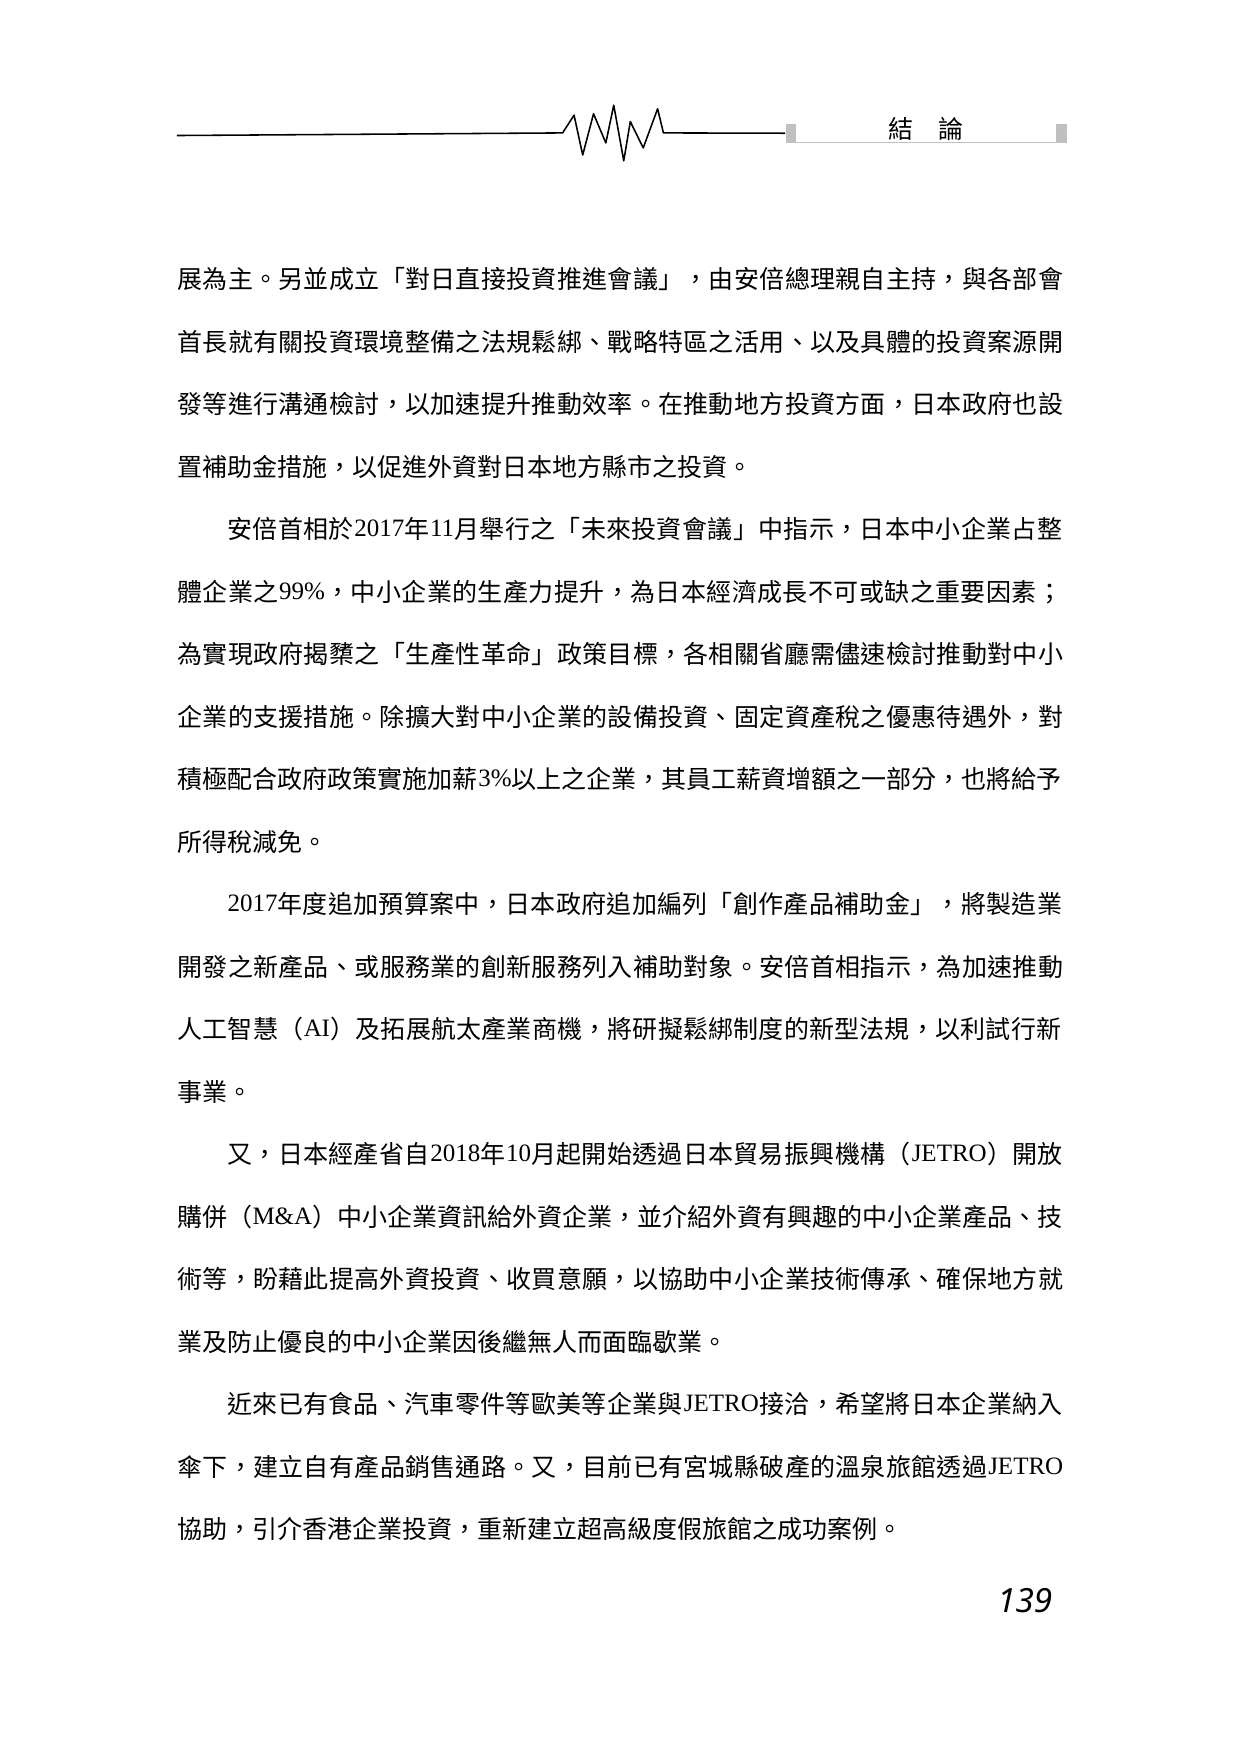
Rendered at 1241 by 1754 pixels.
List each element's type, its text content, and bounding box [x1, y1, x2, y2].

text 展為主。另並成立「對日直接投資推進會議」，由安倍總理親自主持，與各部會首長就有關投資環境整備之法規鬆綁、戰略特區之活用、以及具體的投資案源開發等進行溝通檢討，以加速提升推動效率。在推動地方投資方面，日本政府也設置補助金措施，以促進外資對日本地方縣市之投資。 [177, 236, 1063, 486]
text 2017年度追加預算案中，日本政府追加編列「創作產品補助金」，將製造業開發之新產品、或服務業的創新服務列入補助對象。安倍首相指示，為加速推動人工智慧（AI）及拓展航太產業商機，將研擬鬆綁制度的新型法規，以利試行新事業。 [177, 861, 1063, 1111]
text 安倍首相於2017年11月舉行之「未來投資會議」中指示，日本中小企業占整體企業之99%，中小企業的生產力提升，為日本經濟成長不可或缺之重要因素；為實現政府揭櫫之「生產性革命」政策目標，各相關省廳需儘速檢討推動對中小企業的支援措施。除擴大對中小企業的設備投資、固定資產稅之優惠待遇外，對積極配合政府政策實施加薪3%以上之企業，其員工薪資增額之一部分，也將給予所得稅減免。 [177, 486, 1063, 861]
text 近來已有食品、汽車零件等歐美等企業與JETRO接洽，希望將日本企業納入傘下，建立自有產品銷售通路。又，目前已有宮城縣破產的溫泉旅館透過JETRO協助，引介香港企業投資，重新建立超高級度假旅館之成功案例。 [177, 1361, 1063, 1549]
text 又，日本經產省自2018年10月起開始透過日本貿易振興機構（JETRO）開放購併（M&A）中小企業資訊給外資企業，並介紹外資有興趣的中小企業產品、技術等，盼藉此提高外資投資、收買意願，以協助中小企業技術傳承、確保地方就業及防止優良的中小企業因後繼無人而面臨歇業。 [177, 1111, 1063, 1361]
